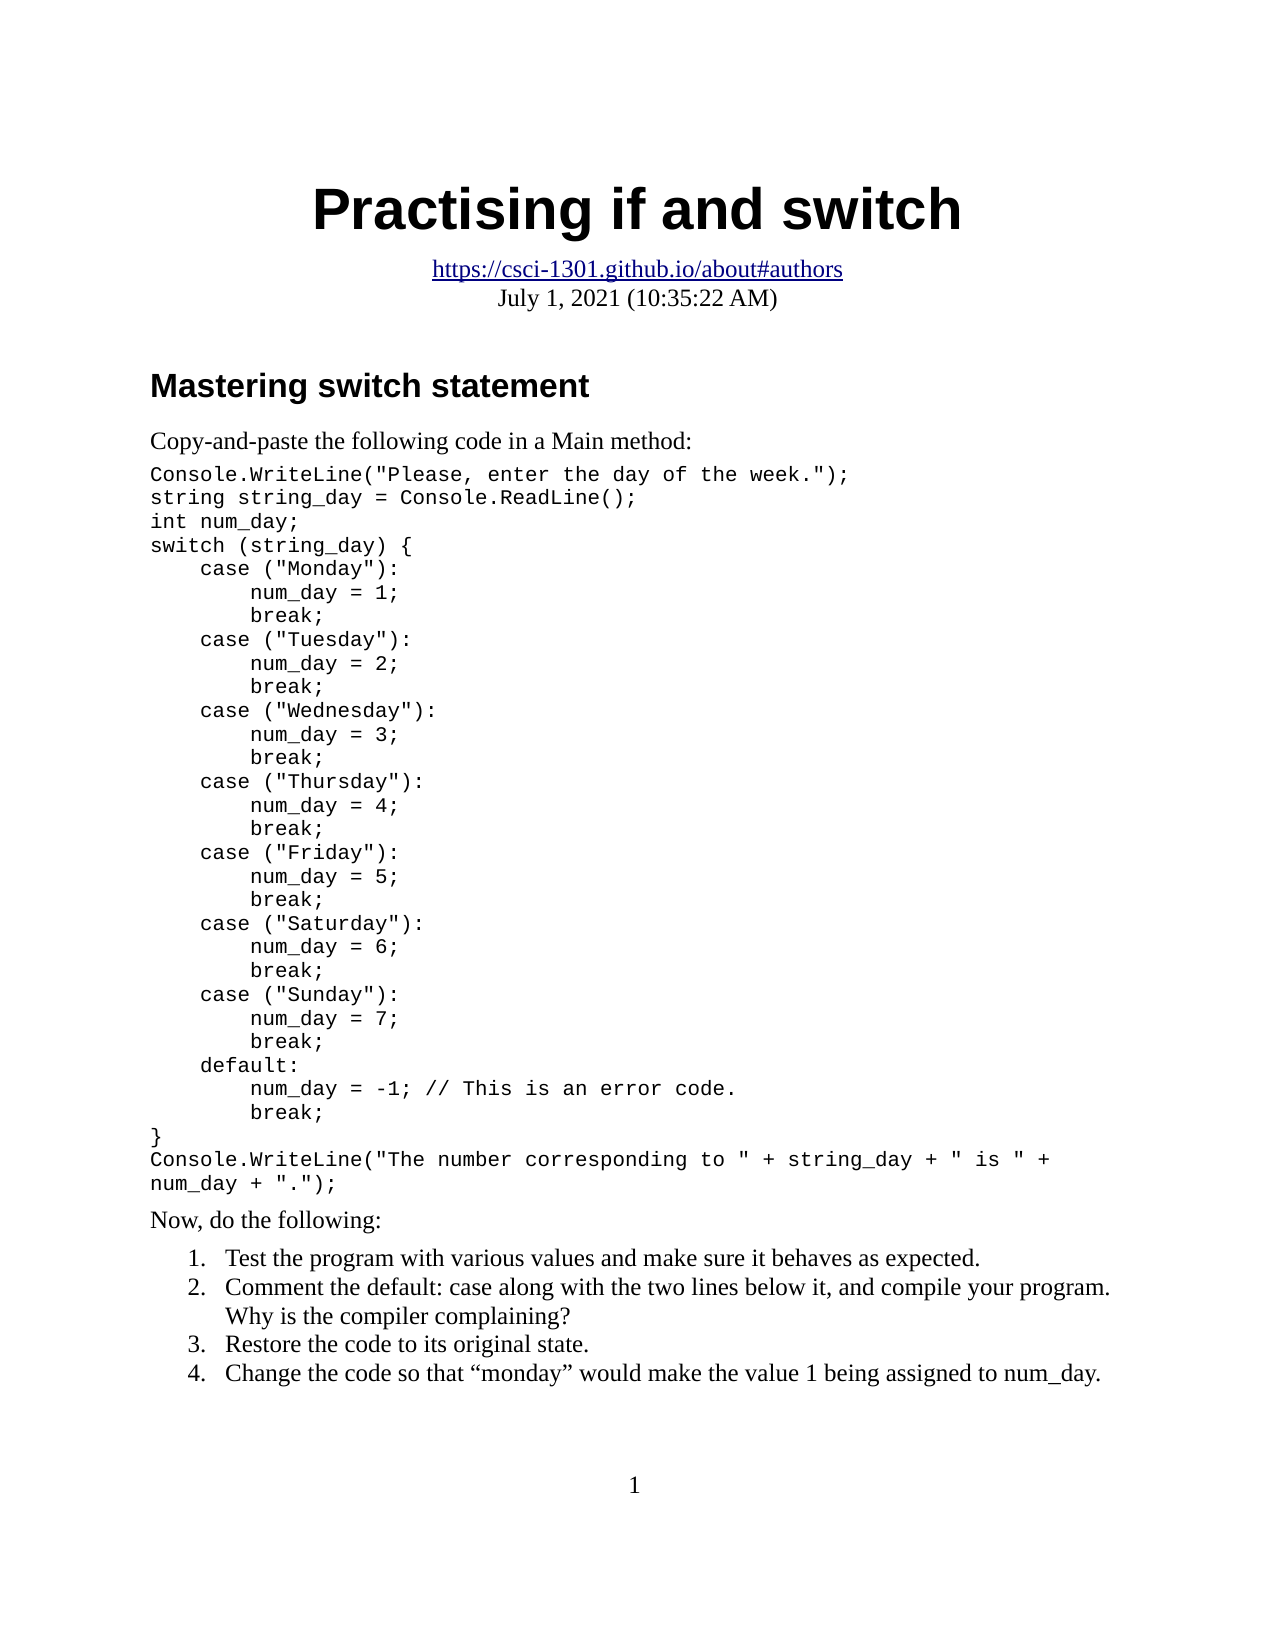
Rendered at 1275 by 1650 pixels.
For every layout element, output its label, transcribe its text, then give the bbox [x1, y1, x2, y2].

text num_day = 5; [150, 866, 1125, 889]
text num_day = 3; [150, 724, 1125, 747]
text break; [150, 676, 1125, 700]
list Restore the code to its original state. [187, 1329, 1125, 1358]
text break; [150, 960, 1125, 984]
text } [150, 1126, 1125, 1149]
text break; [150, 1031, 1125, 1055]
text case ("Friday"): [150, 842, 1125, 866]
text num_day = 2; [150, 653, 1125, 676]
subtitle Mastering switch statement [150, 366, 1125, 404]
text case ("Saturday"): [150, 913, 1125, 937]
text Console.WriteLine("Please, enter the day of the week."); [150, 464, 1125, 487]
text case ("Thursday"): [150, 771, 1125, 795]
list Test the program with various values and make sure it behaves as expected. [187, 1243, 1125, 1272]
text string string_day = Console.ReadLine(); [150, 487, 1125, 511]
text switch (string_day) { [150, 534, 1125, 558]
text num_day = 1; [150, 582, 1125, 606]
text case ("Wednesday"): [150, 700, 1125, 724]
text case ("Sunday"): [150, 984, 1125, 1007]
title Practising if and switch [150, 175, 1125, 242]
text break; [150, 889, 1125, 913]
text break; [150, 606, 1125, 629]
text https://csci-1301.github.io/about#authors [150, 254, 1125, 283]
text num_day = -1; // This is an error code. [150, 1078, 1125, 1102]
text break; [150, 1102, 1125, 1126]
list Comment the default: case along with the two lines below it, and compile your program. Why is the compiler complaining? [187, 1272, 1125, 1329]
list Change the code so that “monday” would make the value 1 being assigned to num_day. [187, 1358, 1125, 1387]
text break; [150, 818, 1125, 842]
text num_day = 7; [150, 1007, 1125, 1031]
text Console.WriteLine("The number corresponding to " + string_day + " is " + num_day + "."); [150, 1149, 1125, 1197]
text case ("Monday"): [150, 558, 1125, 582]
text default: [150, 1055, 1125, 1078]
text num_day = 6; [150, 937, 1125, 960]
text num_day = 4; [150, 795, 1125, 818]
text Now, do the following: [150, 1206, 1125, 1234]
text July 1, 2021 (10:35:22 AM) [150, 283, 1125, 312]
text break; [150, 747, 1125, 771]
text case ("Tuesday"): [150, 629, 1125, 653]
text int num_day; [150, 511, 1125, 534]
text Copy-and-paste the following code in a Main method: [150, 426, 1125, 455]
